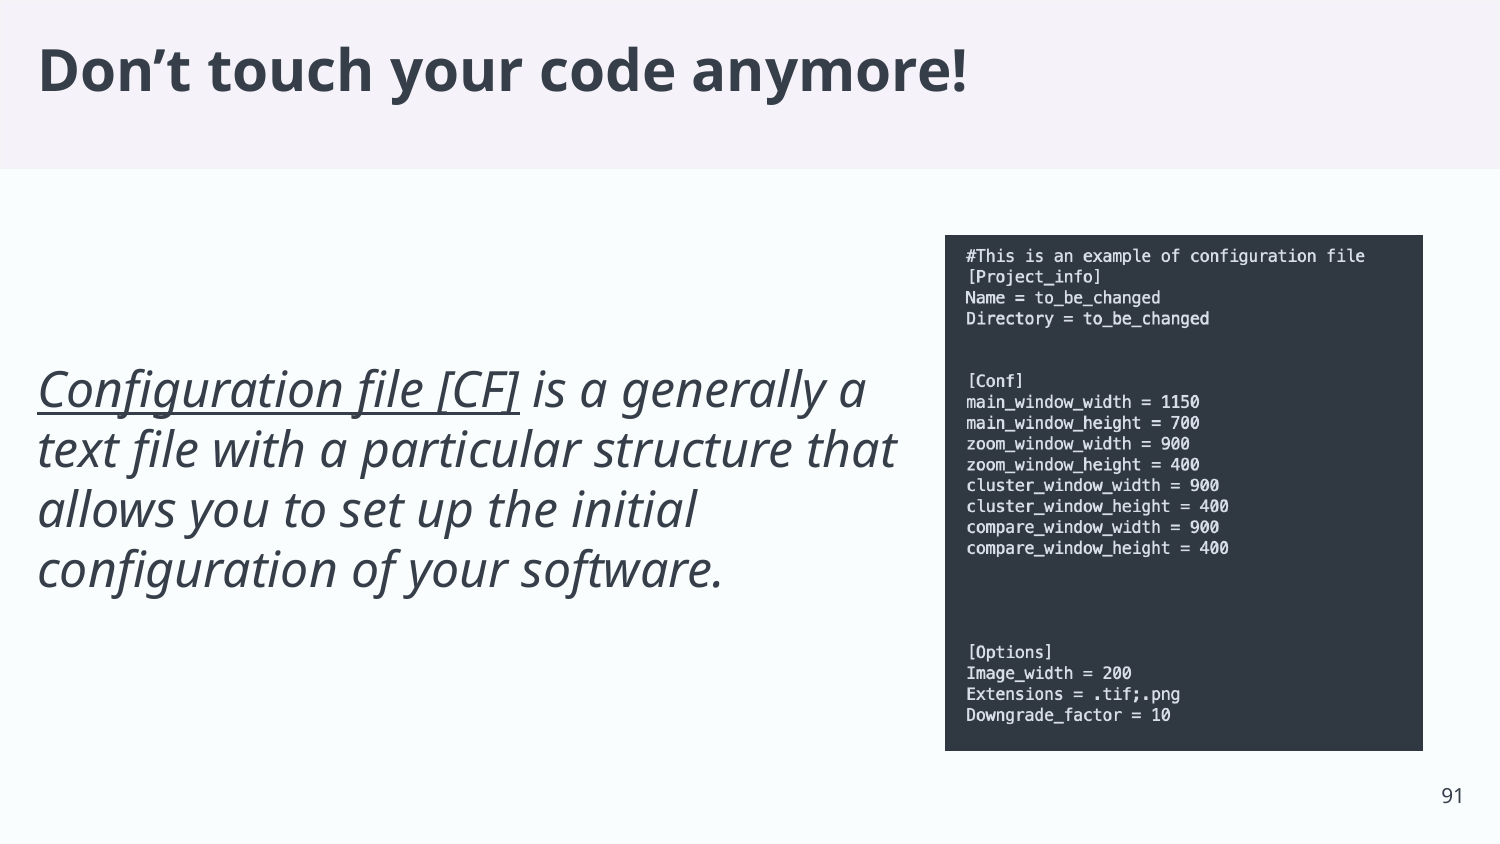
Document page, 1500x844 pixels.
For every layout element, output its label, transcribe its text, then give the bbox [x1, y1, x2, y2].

text_box Configuration file [CF] is a generally a text file with a particular structure that allows you to set up the initial configuration of your software. [22, 342, 920, 613]
slide_number [1389, 764, 1480, 830]
title Don’t touch your code anymore! [22, 18, 1163, 132]
picture [945, 235, 1423, 752]
